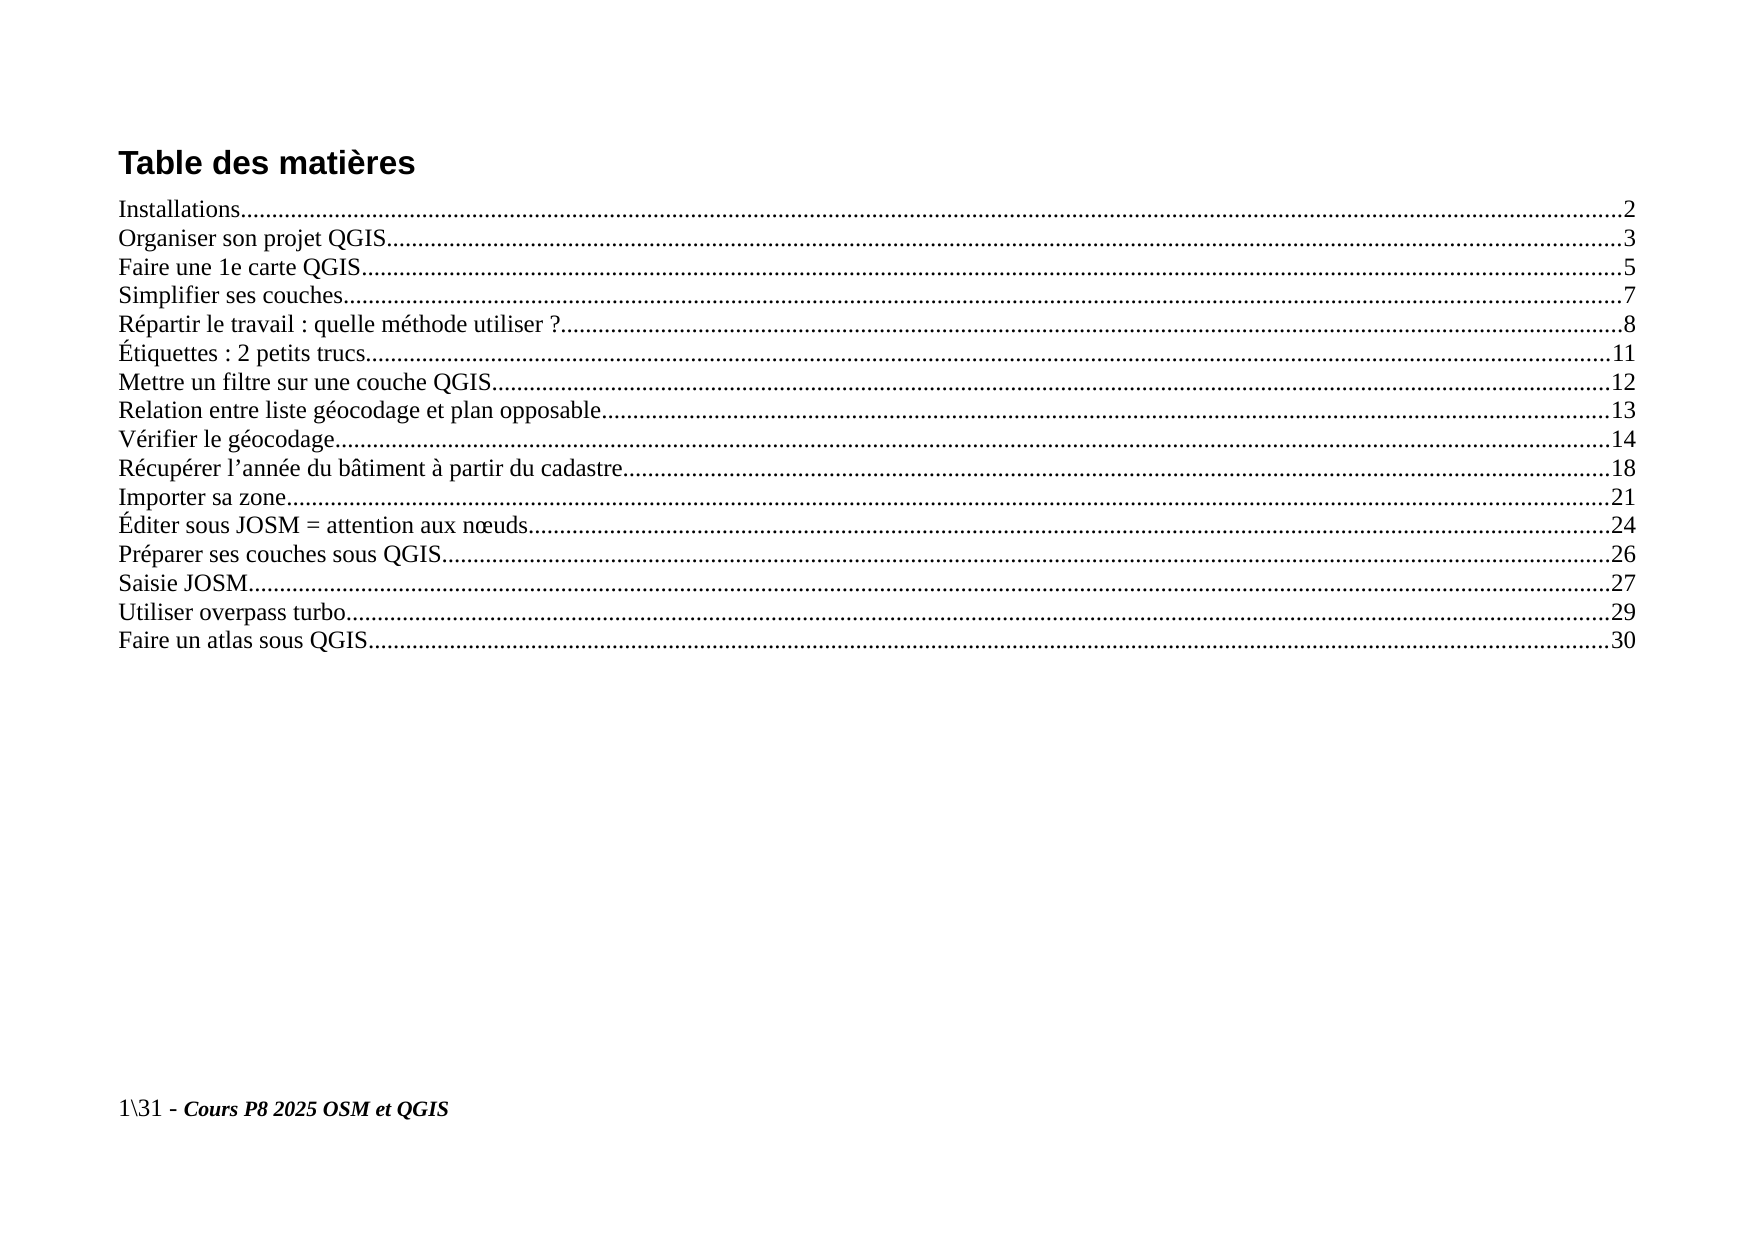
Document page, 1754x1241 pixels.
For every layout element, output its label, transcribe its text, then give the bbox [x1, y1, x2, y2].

text Préparer ses couches sous QGIS 26 [118, 539, 1636, 568]
subtitle Table des matières [118, 143, 1636, 182]
text Utiliser overpass turbo 29 [118, 597, 1636, 625]
text Faire une 1e carte QGIS 5 [118, 252, 1636, 280]
text Récupérer l’année du bâtiment à partir du cadastre 18 [118, 453, 1636, 482]
text Éditer sous JOSM = attention aux nœuds 24 [118, 510, 1636, 539]
text Importer sa zone 21 [118, 482, 1636, 510]
text Installations 2 [118, 194, 1636, 223]
text Relation entre liste géocodage et plan opposable 13 [118, 395, 1636, 424]
text Mettre un filtre sur une couche QGIS 12 [118, 367, 1636, 395]
text Étiquettes : 2 petits trucs 11 [118, 338, 1636, 367]
text Répartir le travail : quelle méthode utiliser ? 8 [118, 309, 1636, 338]
text Saisie JOSM 27 [118, 568, 1636, 597]
text Faire un atlas sous QGIS 30 [118, 625, 1636, 654]
text Vérifier le géocodage 14 [118, 424, 1636, 453]
text Organiser son projet QGIS 3 [118, 223, 1636, 252]
text Simplifier ses couches 7 [118, 280, 1636, 309]
